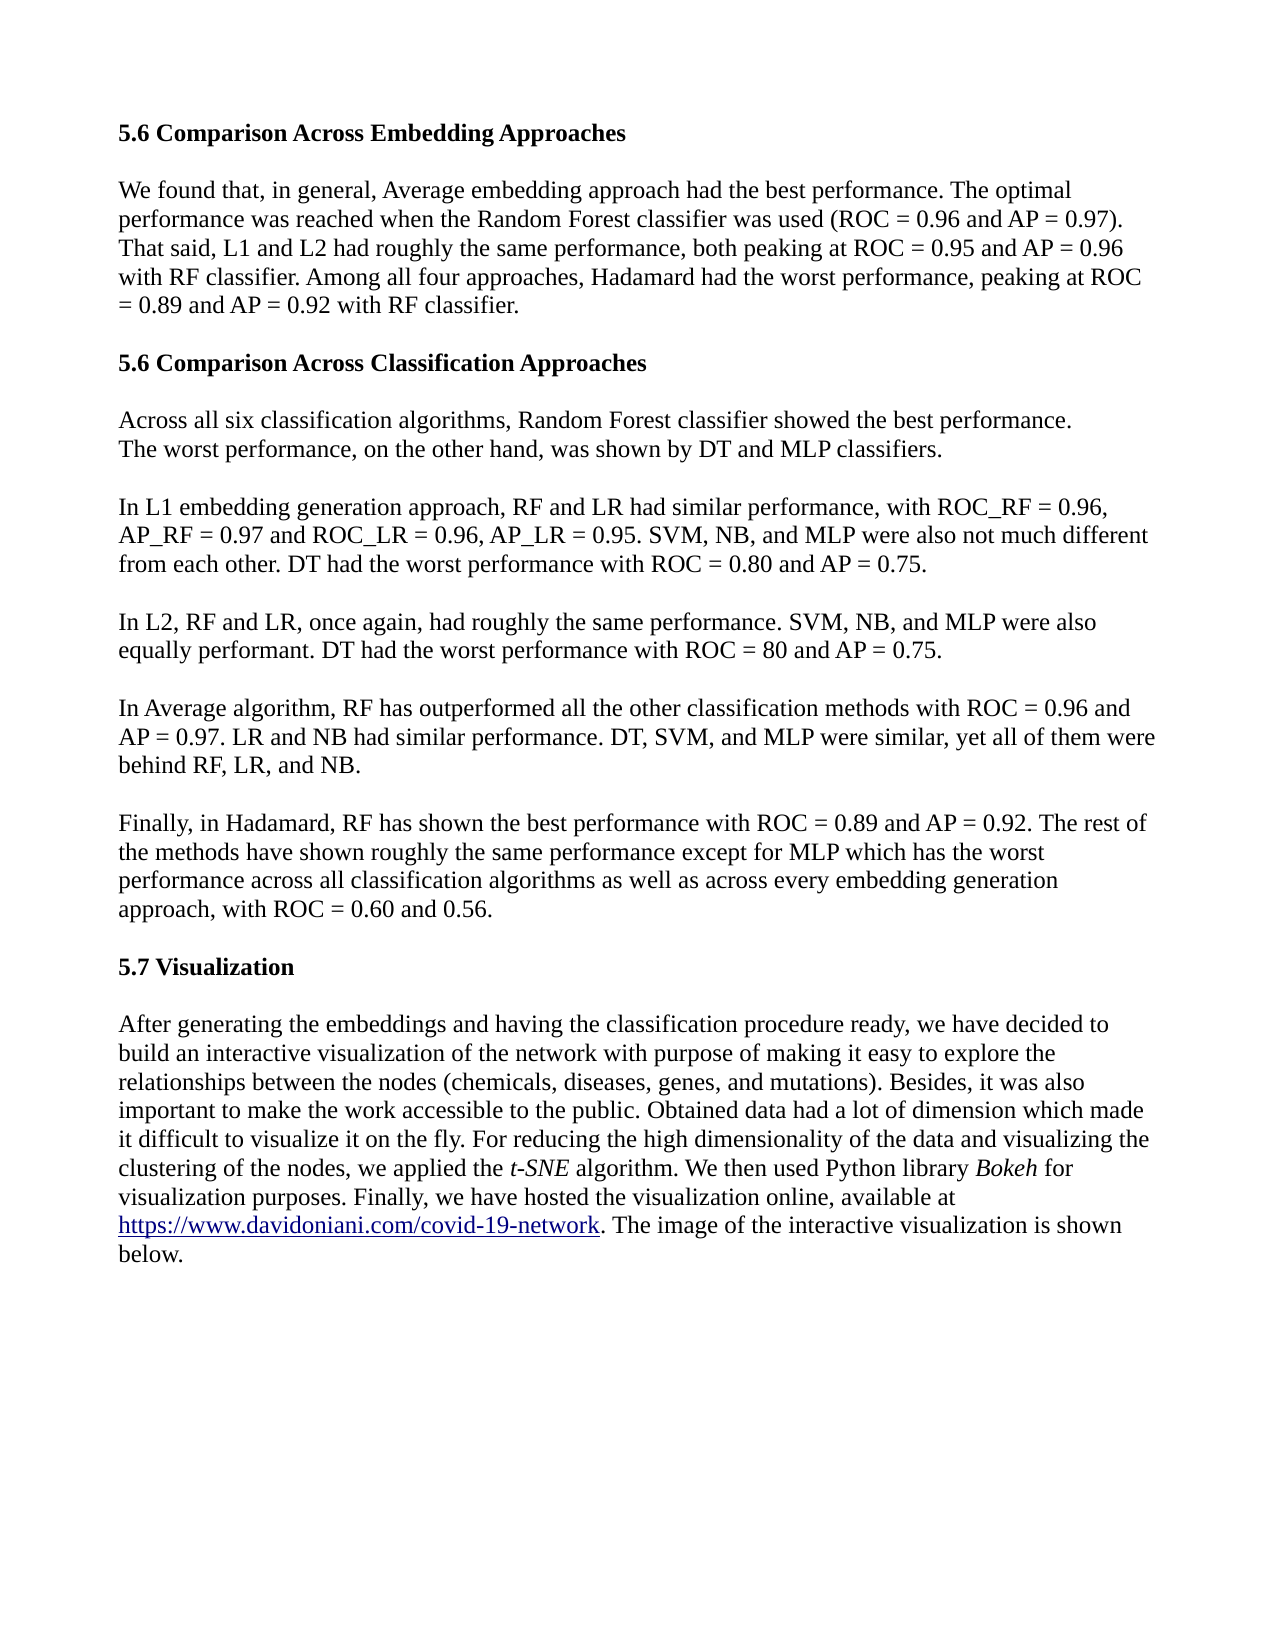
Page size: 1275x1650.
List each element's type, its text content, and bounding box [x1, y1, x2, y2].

text 5.7 Visualization [118, 952, 1157, 981]
text The worst performance, on the other hand, was shown by DT and MLP classifiers. [118, 434, 1157, 463]
text We found that, in general, Average embedding approach had the best performance. The optimal performance was reached when the Random Forest classifier was used (ROC = 0.96 and AP = 0.97). That said, L1 and L2 had roughly the same performance, both peaking at ROC = 0.95 and AP = 0.96 with RF classifier. Among all four approaches, Hadamard had the worst performance, peaking at ROC = 0.89 and AP = 0.92 with RF classifier. [118, 176, 1157, 319]
text In L1 embedding generation approach, RF and LR had similar performance, with ROC_RF = 0.96, AP_RF = 0.97 and ROC_LR = 0.96, AP_LR = 0.95. SVM, NB, and MLP were also not much different from each other. DT had the worst performance with ROC = 0.80 and AP = 0.75. [118, 492, 1157, 578]
text 5.6 Comparison Across Embedding Approaches [118, 118, 1157, 147]
text In L2, RF and LR, once again, had roughly the same performance. SVM, NB, and MLP were also equally performant. DT had the worst performance with ROC = 80 and AP = 0.75. [118, 607, 1157, 664]
text Finally, in Hadamard, RF has shown the best performance with ROC = 0.89 and AP = 0.92. The rest of the methods have shown roughly the same performance except for MLP which has the worst performance across all classification algorithms as well as across every embedding generation approach, with ROC = 0.60 and 0.56. [118, 808, 1157, 923]
text Across all six classification algorithms, Random Forest classifier showed the best performance. [118, 406, 1157, 434]
text In Average algorithm, RF has outperformed all the other classification methods with ROC = 0.96 and AP = 0.97. LR and NB had similar performance. DT, SVM, and MLP were similar, yet all of them were behind RF, LR, and NB. [118, 693, 1157, 779]
text 5.6 Comparison Across Classification Approaches [118, 348, 1157, 377]
text After generating the embeddings and having the classification procedure ready, we have decided to build an interactive visualization of the network with purpose of making it easy to explore the relationships between the nodes (chemicals, diseases, genes, and mutations). Besides, it was also important to make the work accessible to the public. Obtained data had a lot of dimension which made it difficult to visualize it on the fly. For reducing the high dimensionality of the data and visualizing the clustering of the nodes, we applied the t-SNE algorithm. We then used Python library Bokeh for visualization purposes. Finally, we have hosted the visualization online, available at https://www.davidoniani.com/covid-19-network. The image of the interactive visualization is shown below. [118, 1009, 1157, 1268]
